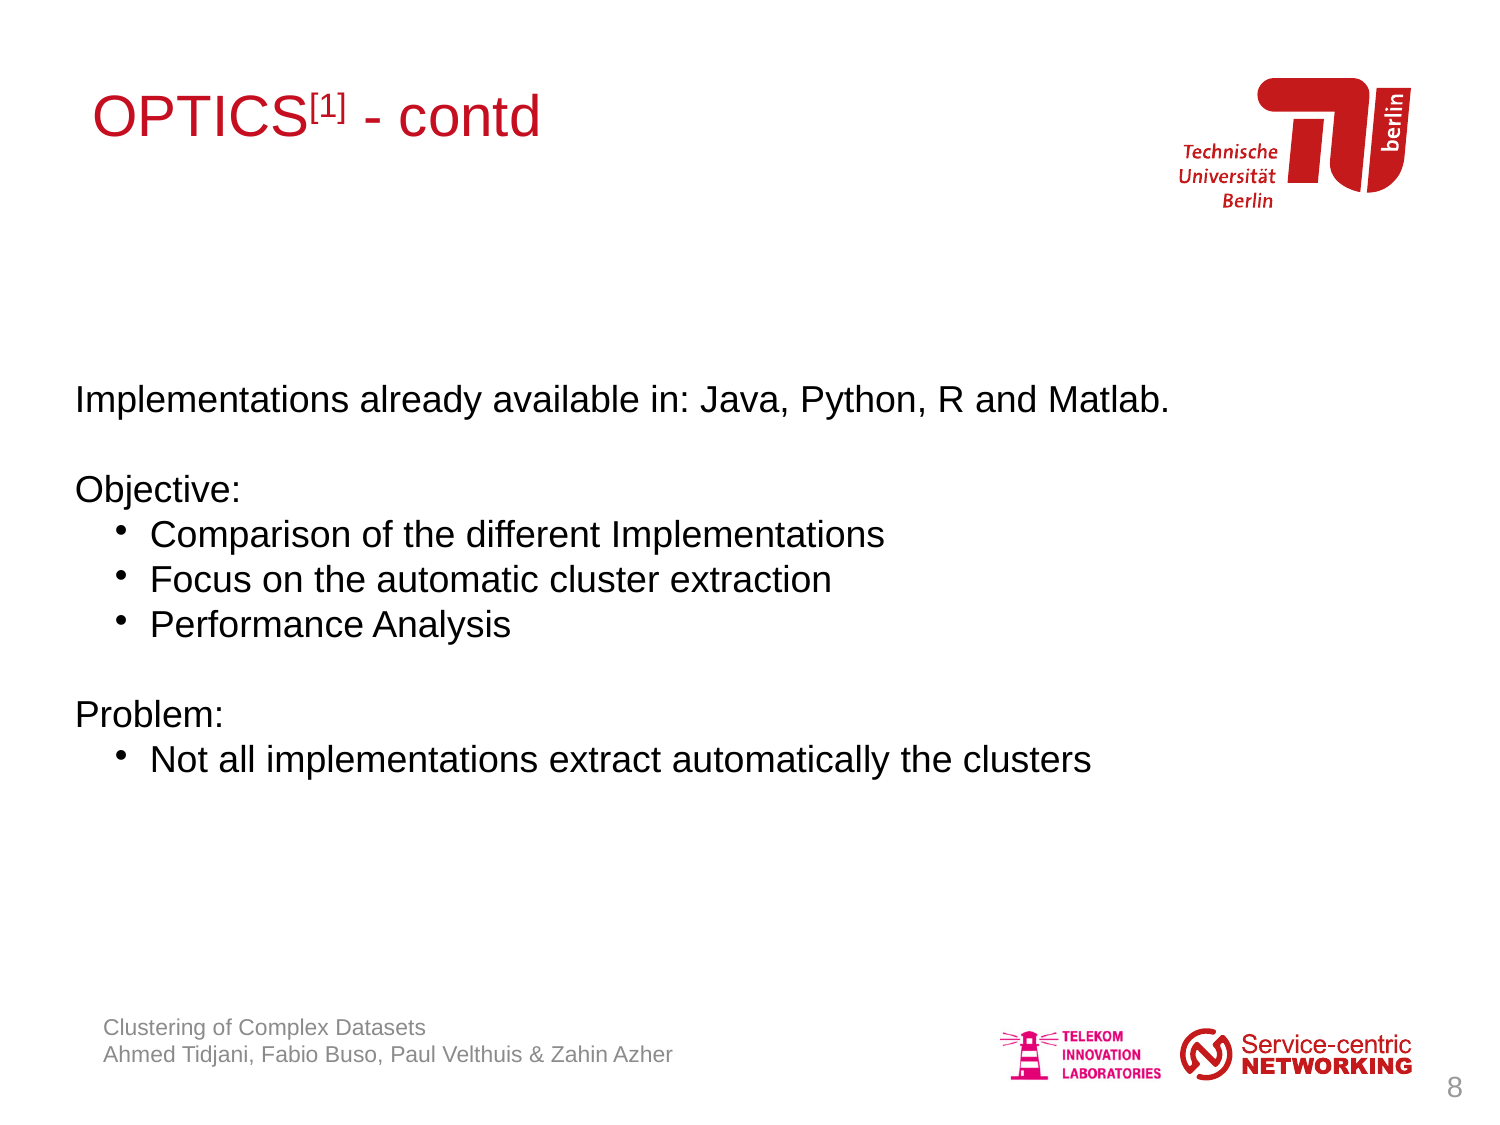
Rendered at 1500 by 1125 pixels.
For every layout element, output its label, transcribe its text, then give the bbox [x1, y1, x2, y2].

text_box OPTICS[1] - contd [88, 78, 1152, 211]
text_box Clustering of Complex Datasets Ahmed Tidjani, Fabio Buso, Paul Velthuis & Zahin Azher [88, 1032, 987, 1092]
picture [1000, 1028, 1161, 1082]
text_box Implementations already available in: Java, Python, R and Matlab. Objective: Comparison of the different Implementations Focus on the automatic cluster extraction Performance Analysis Problem: Not all implementations extract automatically the clusters [59, 239, 1425, 960]
